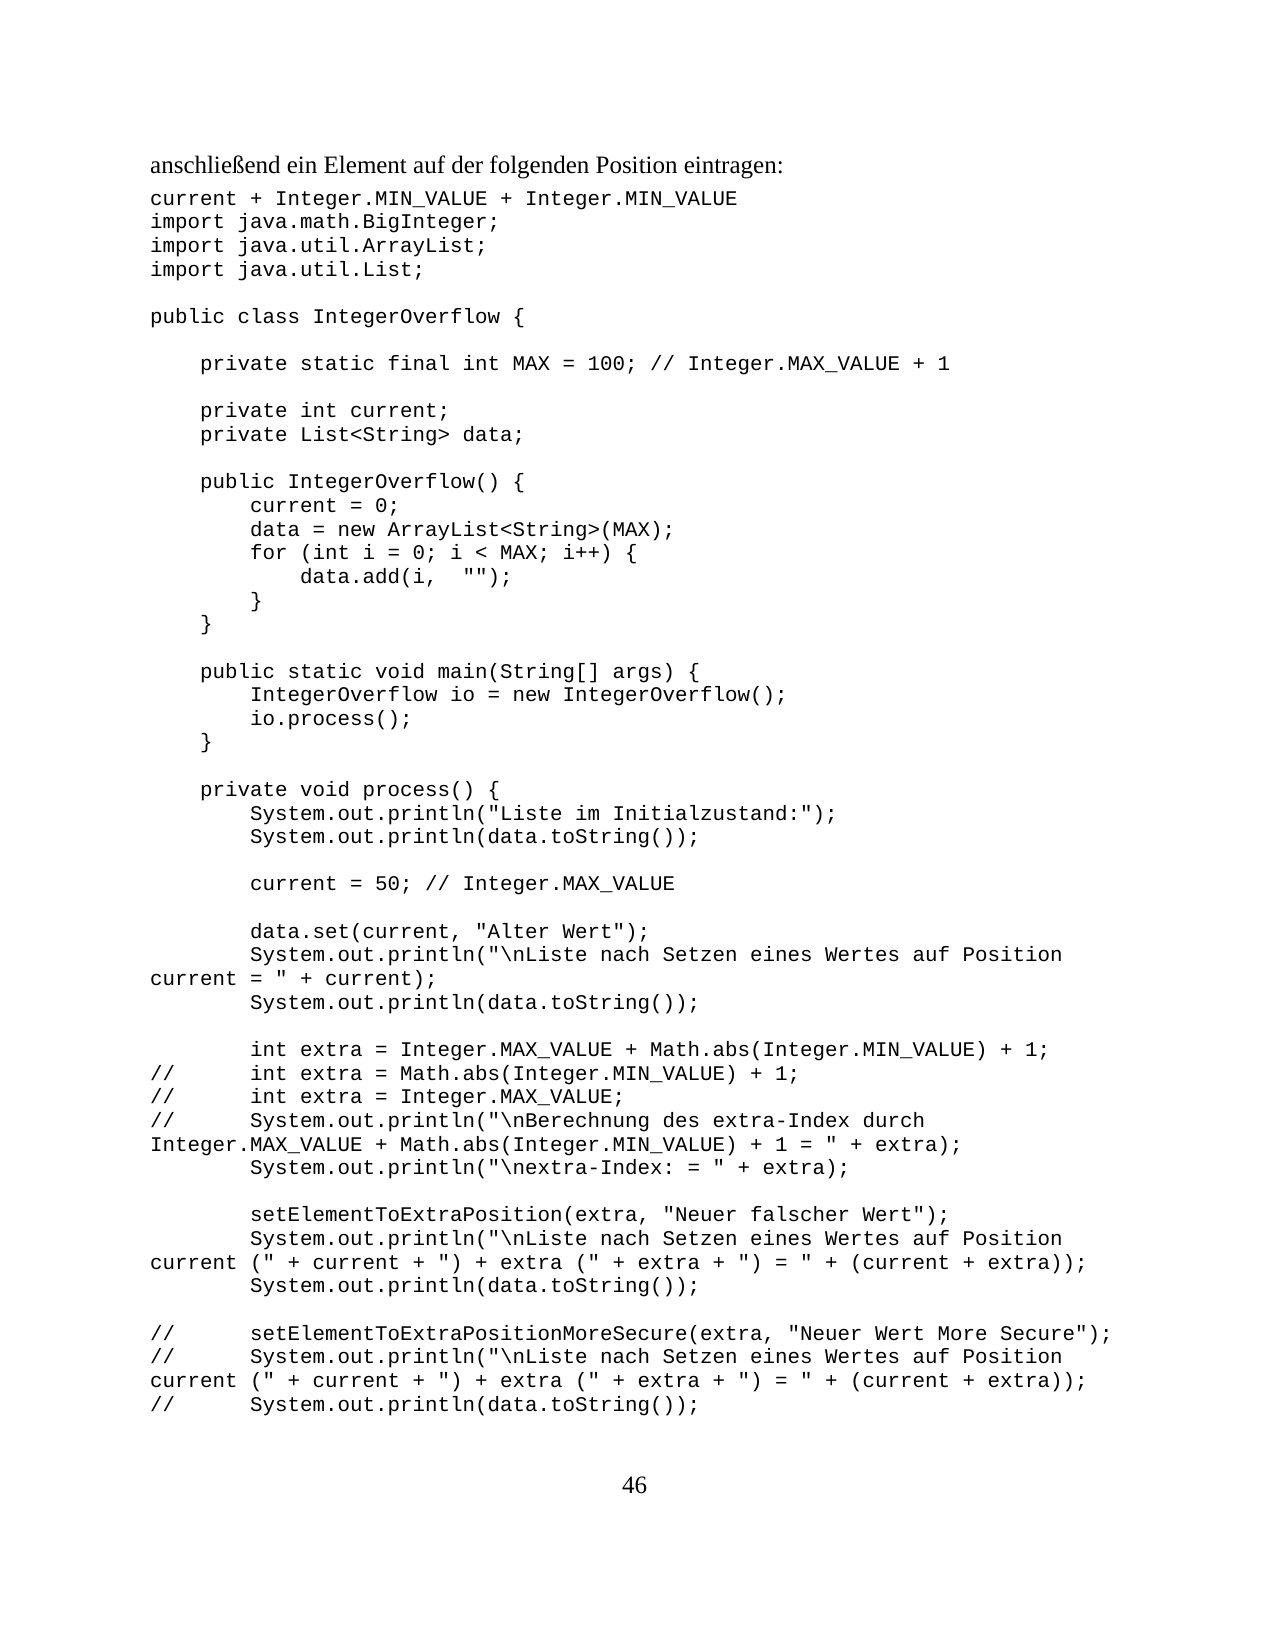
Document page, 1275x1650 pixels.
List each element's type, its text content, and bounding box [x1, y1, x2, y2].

text public static void main(String[] args) { [150, 661, 1125, 684]
text int extra = Integer.MAX_VALUE + Math.abs(Integer.MIN_VALUE) + 1; [150, 1039, 1125, 1063]
text } [150, 590, 1125, 613]
text } [150, 732, 1125, 755]
text System.out.println(data.toString()); [150, 826, 1125, 850]
text import java.util.List; [150, 259, 1125, 282]
text data.set(current, "Alter Wert"); [150, 921, 1125, 944]
text System.out.println("\nListe nach Setzen eines Wertes auf Position current = " + current); [150, 944, 1125, 992]
text anschließend ein Element auf der folgenden Position eintragen: [150, 150, 1125, 179]
text public IntegerOverflow() { [150, 471, 1125, 495]
text data.add(i, ""); [150, 566, 1125, 590]
text System.out.println("Liste im Initialzustand:"); [150, 802, 1125, 826]
text public class IntegerOverflow { [150, 306, 1125, 329]
text private void process() { [150, 779, 1125, 802]
text current = 50; // Integer.MAX_VALUE [150, 873, 1125, 897]
text import java.util.ArrayList; [150, 235, 1125, 259]
text current + Integer.MIN_VALUE + Integer.MIN_VALUE [150, 188, 1125, 211]
text data = new ArrayList<String>(MAX); [150, 519, 1125, 542]
text // System.out.println("\nBerechnung des extra-Index durch Integer.MAX_VALUE + Math.abs(Integer.MIN_VALUE) + 1 = " + extra); [150, 1110, 1125, 1157]
text // int extra = Math.abs(Integer.MIN_VALUE) + 1; [150, 1063, 1125, 1086]
text for (int i = 0; i < MAX; i++) { [150, 542, 1125, 566]
text private int current; [150, 401, 1125, 424]
text setElementToExtraPosition(extra, "Neuer falscher Wert"); [150, 1204, 1125, 1228]
text System.out.println(data.toString()); [150, 992, 1125, 1015]
text private List<String> data; [150, 424, 1125, 448]
text // System.out.println(data.toString()); [150, 1394, 1125, 1417]
text IntegerOverflow io = new IntegerOverflow(); [150, 684, 1125, 708]
text // System.out.println("\nListe nach Setzen eines Wertes auf Position current (" + current + ") + extra (" + extra + ") = " + (current + extra)); [150, 1346, 1125, 1394]
text // setElementToExtraPositionMoreSecure(extra, "Neuer Wert More Secure"); [150, 1323, 1125, 1346]
text import java.math.BigInteger; [150, 211, 1125, 235]
text System.out.println("\nListe nach Setzen eines Wertes auf Position current (" + current + ") + extra (" + extra + ") = " + (current + extra)); [150, 1228, 1125, 1275]
text io.process(); [150, 708, 1125, 732]
text } [150, 613, 1125, 637]
text private static final int MAX = 100; // Integer.MAX_VALUE + 1 [150, 353, 1125, 377]
text System.out.println("\nextra-Index: = " + extra); [150, 1157, 1125, 1181]
text current = 0; [150, 495, 1125, 519]
text System.out.println(data.toString()); [150, 1275, 1125, 1299]
text // int extra = Integer.MAX_VALUE; [150, 1086, 1125, 1110]
